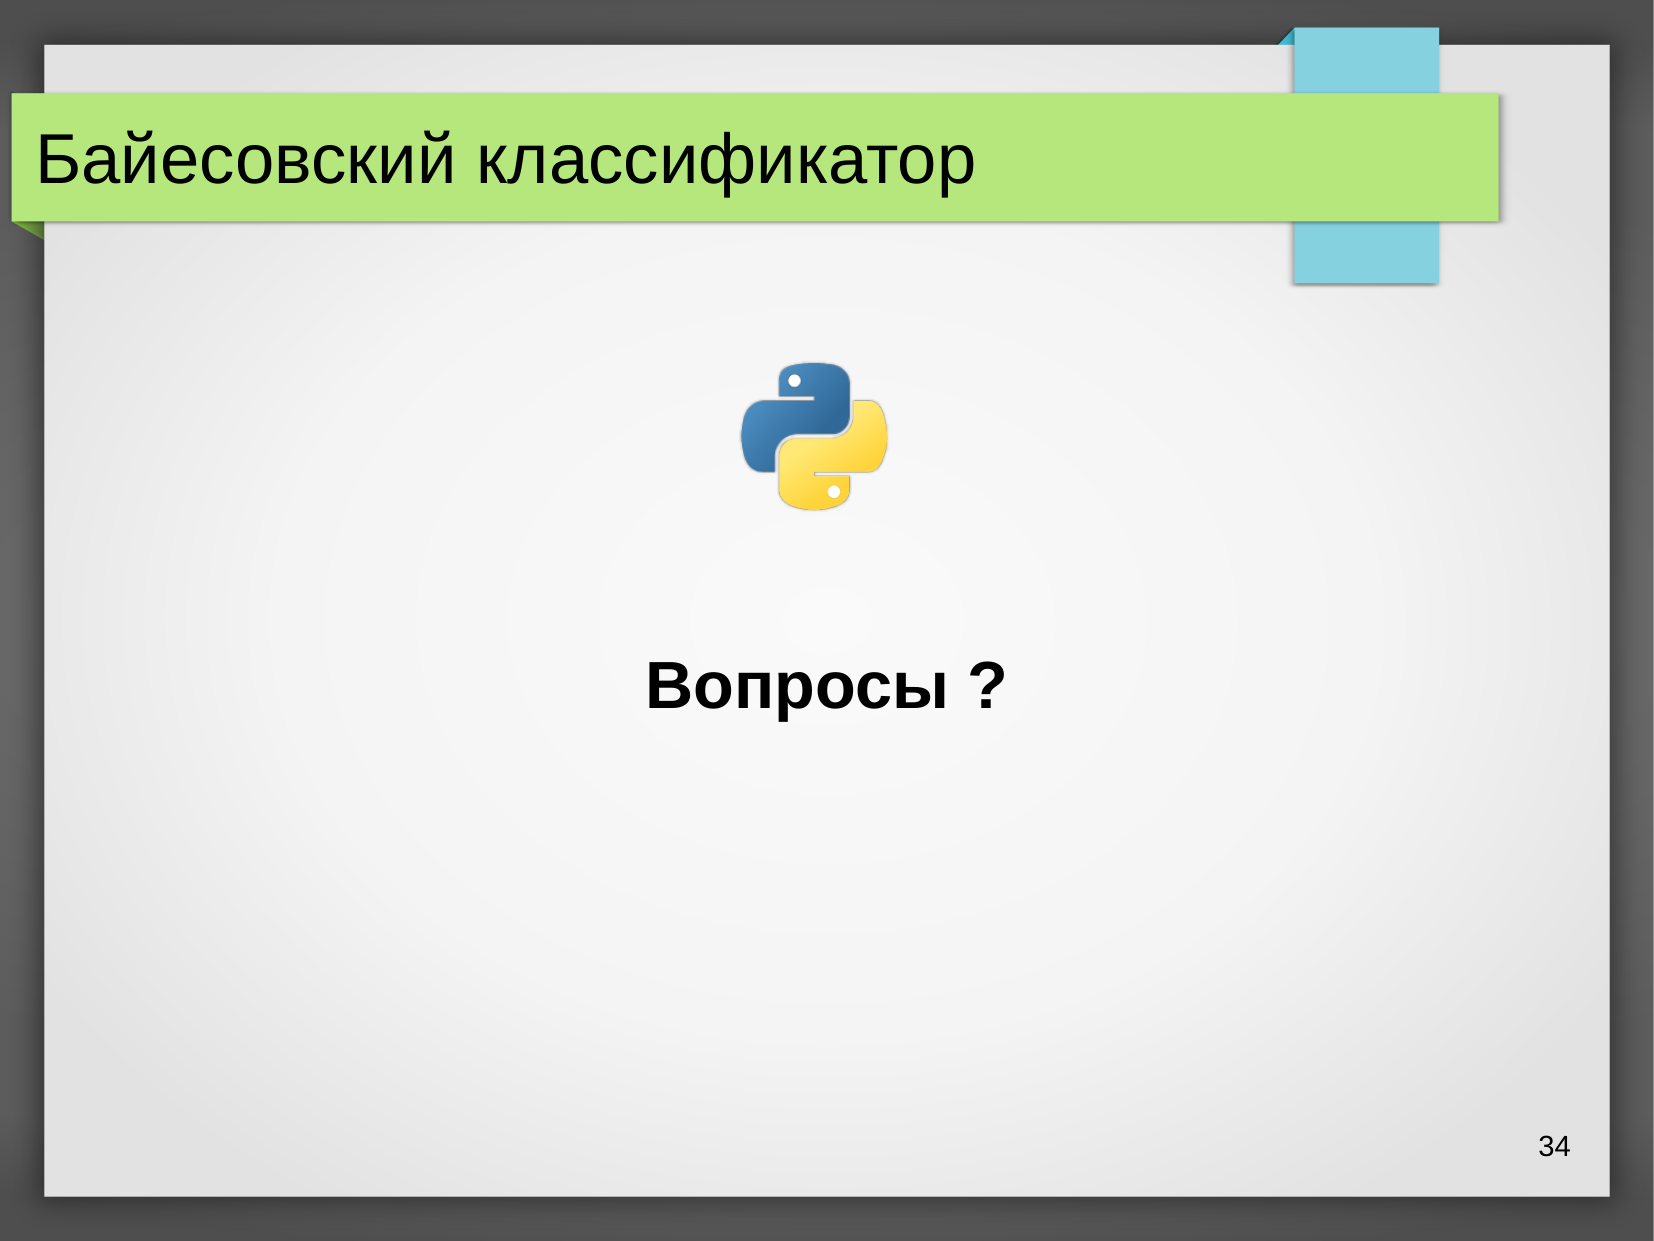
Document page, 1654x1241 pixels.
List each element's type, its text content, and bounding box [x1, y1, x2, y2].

picture [0, 0, 1654, 1241]
title Байесовский классификатор [34, 118, 1488, 200]
subtitle Вопросы ? [82, 236, 1571, 1134]
